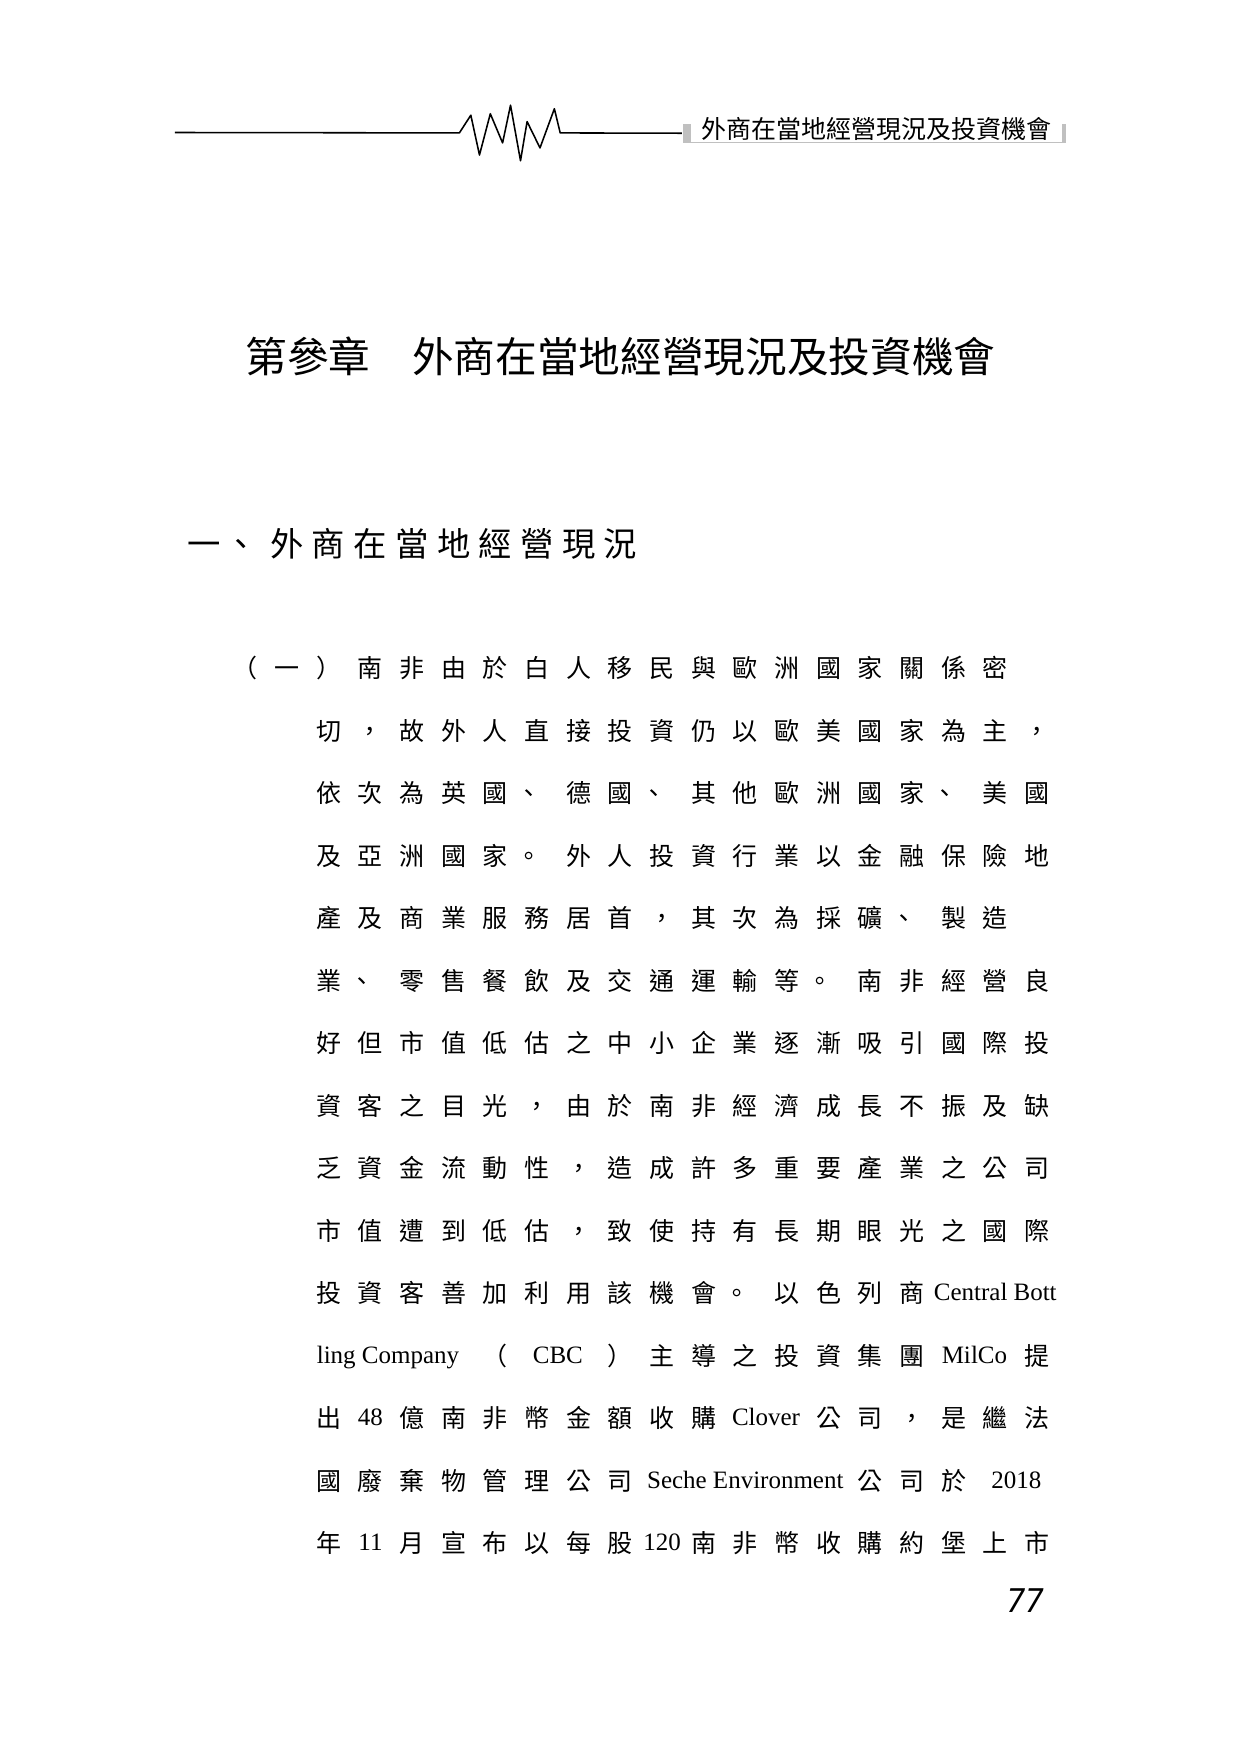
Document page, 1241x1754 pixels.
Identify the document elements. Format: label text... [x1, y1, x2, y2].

text 一、外商在當地經營現況 [183, 500, 1058, 563]
text （一）南非由於白人移民與歐洲國家關係密切，故外人直接投資仍以歐美國家為主，依次為英國、德國、其他歐洲國家、美國及亞洲國家。外人投資行業以金融保險地產及商業服務居首，其次為採礦、製造業、零售餐飲及交通運輸等。南非經營良好但市值低估之中小企業逐漸吸引國際投資客之目光，由於南非經濟成長不振及缺乏資金流動性，造成許多重要產業之公司市值遭到低估，致使持有長期眼光之國際投資客善加利用該機會。以色列商Central Bottling Company （CBC）主導之投資集團MilCo提出48億南非幣金額收購Clover公司，是繼法國廢棄物管理公司Seche Environment公司於2018年11月宣布以每股120南非幣收購約堡上市 [207, 625, 1058, 1563]
text 第參章 外商在當地經營現況及投資機會 [183, 313, 1058, 375]
